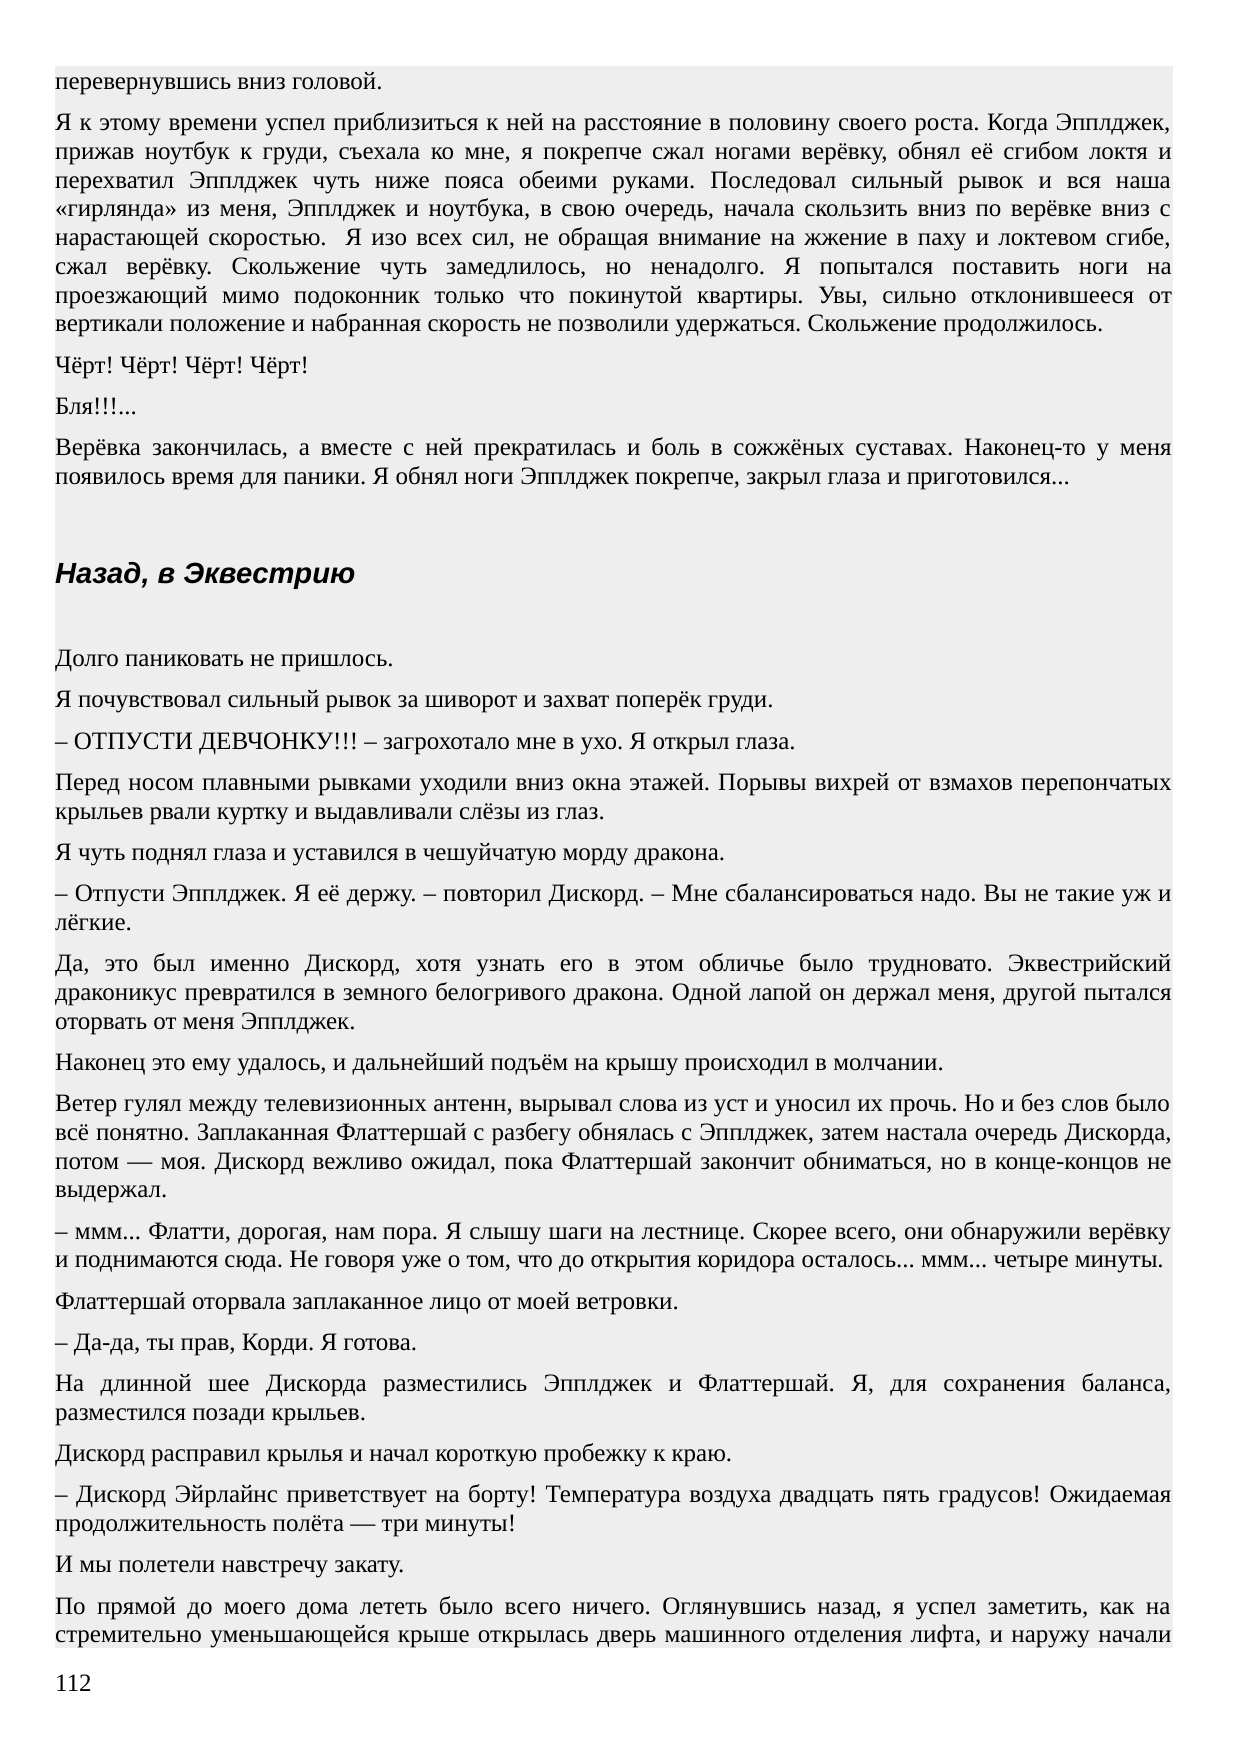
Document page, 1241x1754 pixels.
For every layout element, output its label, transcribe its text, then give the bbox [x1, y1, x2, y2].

text Ветер гулял между телевизионных антенн, вырывал слова из уст и уносил их прочь. Но и без слов было всё понятно. Заплаканная Флаттершай с разбегу обнялась с Эпплджек, затем настала очередь Дискорда, потом — моя. Дискорд вежливо ожидал, пока Флаттершай закончит обниматься, но в конце-концов не выдержал. [55, 1088, 1173, 1203]
text – Да-да, ты прав, Корди. Я готова. [55, 1327, 1173, 1356]
text перевернувшись вниз головой. [55, 66, 1173, 95]
text Чёрт! Чёрт! Чёрт! Чёрт! [55, 350, 1173, 378]
text По прямой до моего дома лететь было всего ничего. Оглянувшись назад, я успел заметить, как на стремительно уменьшающейся крыше открылась дверь машинного отделения лифта, и наружу начали [55, 1591, 1173, 1648]
text Я почувствовал сильный рывок за шиворот и захват поперёк груди. [55, 684, 1173, 713]
text Долго паниковать не пришлось. [55, 643, 1173, 672]
text И мы полетели навстречу закату. [55, 1549, 1173, 1578]
text Верёвка закончилась, а вместе с ней прекратилась и боль в сожжёных суставах. Наконец-то у меня появилось время для паники. Я обнял ноги Эпплджек покрепче, закрыл глаза и приготовился... [55, 432, 1173, 490]
text На длинной шее Дискорда разместились Эпплджек и Флаттершай. Я, для сохранения баланса, разместился позади крыльев. [55, 1368, 1173, 1426]
text Я к этому времени успел приблизиться к ней на расстояние в половину своего роста. Когда Эпплджек, прижав ноутбук к груди, съехала ко мне, я покрепче сжал ногами верёвку, обнял её сгибом локтя и перехватил Эпплджек чуть ниже пояса обеими руками. Последовал сильный рывок и вся наша «гирлянда» из меня, Эпплджек и ноутбука, в свою очередь, начала скользить вниз по верёвке вниз с нарастающей скоростью. Я изо всех сил, не обращая внимание на жжение в паху и локтевом сгибе, сжал верёвку. Скольжение чуть замедлилось, но ненадолго. Я попытался поставить ноги на проезжающий мимо подоконник только что покинутой квартиры. Увы, сильно отклонившееся от вертикали положение и набранная скорость не позволили удержаться. Скольжение продолжилось. [55, 107, 1173, 337]
text – Дискорд Эйрлайнс приветствует на борту! Температура воздуха двадцать пять градусов! Ожидаемая продолжительность полёта — три минуты! [55, 1479, 1173, 1537]
text Да, это был именно Дискорд, хотя узнать его в этом обличье было трудновато. Эквестрийский драконикус превратился в земного белогривого дракона. Одной лапой он держал меня, другой пытался оторвать от меня Эпплджек. [55, 948, 1173, 1034]
text – Отпусти Эпплджек. Я её держу. – повторил Дискорд. – Мне сбалансироваться надо. Вы не такие уж и лёгкие. [55, 878, 1173, 936]
text Бля!!!... [55, 391, 1173, 420]
text Наконец это ему удалось, и дальнейший подъём на крышу происходил в молчании. [55, 1047, 1173, 1076]
text Я чуть поднял глаза и уставился в чешуйчатую морду дракона. [55, 837, 1173, 866]
text Дискорд расправил крылья и начал короткую пробежку к краю. [55, 1438, 1173, 1467]
text – ммм... Флатти, дорогая, нам пора. Я слышу шаги на лестнице. Скорее всего, они обнаружили верёвку и поднимаются сюда. Не говоря уже о том, что до открытия коридора осталось... ммм... четыре минуты. [55, 1216, 1173, 1273]
text Перед носом плавными рывками уходили вниз окна этажей. Порывы вихрей от взмахов перепончатых крыльев рвали куртку и выдавливали слёзы из глаз. [55, 767, 1173, 824]
subtitle Назад, в Эквестрию [55, 556, 1173, 589]
text – ОТПУСТИ ДЕВЧОНКУ!!! – загрохотало мне в ухо. Я открыл глаза. [55, 726, 1173, 754]
text Флаттершай оторвала заплаканное лицо от моей ветровки. [55, 1286, 1173, 1314]
